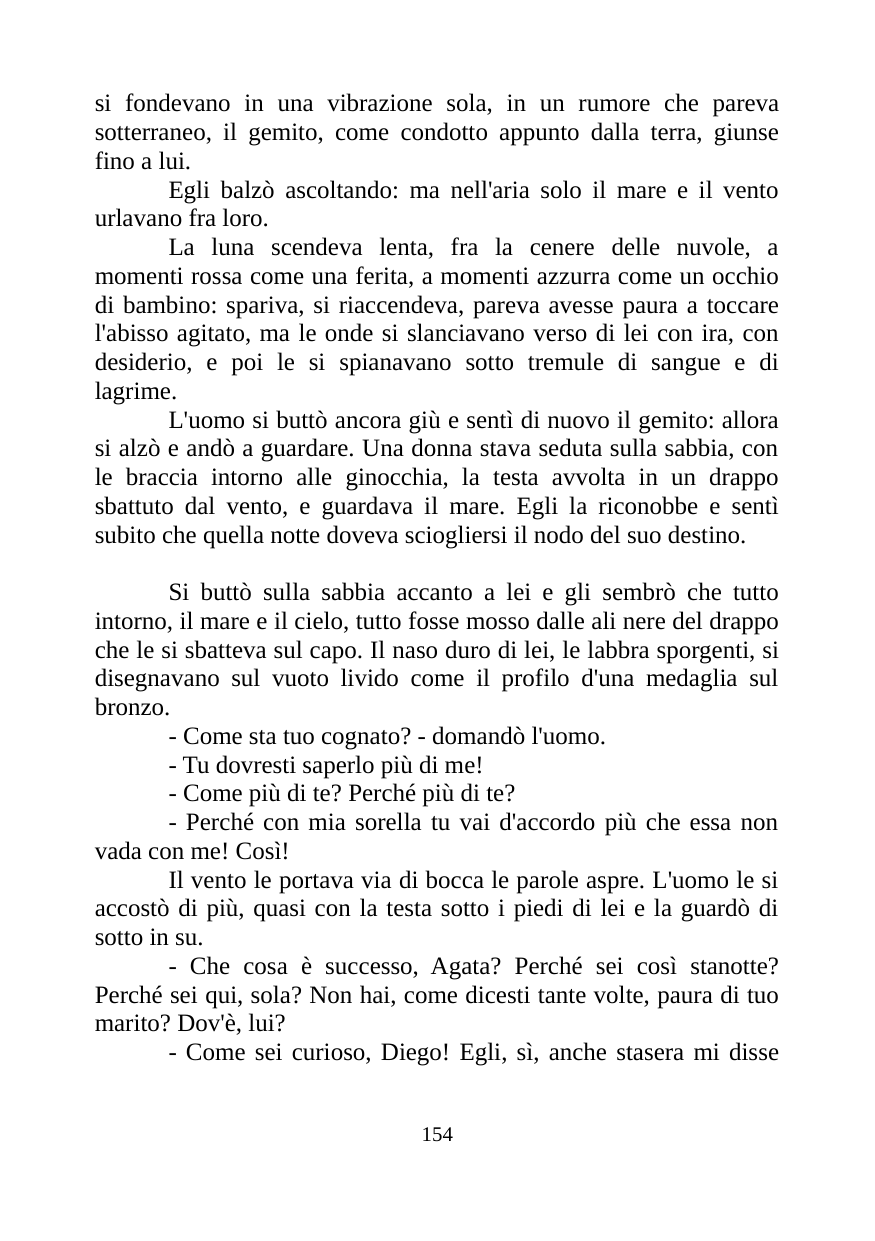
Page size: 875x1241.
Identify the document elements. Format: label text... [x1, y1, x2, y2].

text La luna scendeva lenta, fra la cenere delle nuvole, a momenti rossa come una ferita, a momenti azzurra come un occhio di bambino: spariva, si riaccendeva, pareva avesse paura a toccare l'abisso agitato, ma le onde si slanciavano verso di lei con ira, con desiderio, e poi le si spianavano sotto tremule di sangue e di lagrime. [94, 232, 779, 405]
text - Tu dovresti saperlo più di me! [94, 750, 779, 778]
text - Perché con mia sorella tu vai d'accordo più che essa non vada con me! Così! [94, 807, 779, 865]
text si fondevano in una vibrazione sola, in un rumore che pareva sotterraneo, il gemito, come condotto appunto dalla terra, giunse fino a lui. [94, 88, 779, 175]
text - Come sei curioso, Diego! Egli, sì, anche stasera mi disse [94, 1037, 779, 1066]
text Il vento le portava via di bocca le parole aspre. L'uomo le si accostò di più, quasi con la testa sotto i piedi di lei e la guardò di sotto in su. [94, 865, 779, 951]
text - Come più di te? Perché più di te? [94, 778, 779, 807]
text L'uomo si buttò ancora giù e sentì di nuovo il gemito: allora si alzò e andò a guardare. Una donna stava seduta sulla sabbia, con le braccia intorno alle ginocchia, la testa avvolta in un drappo sbattuto dal vento, e guardava il mare. Egli la riconobbe e sentì subito che quella notte doveva sciogliersi il nodo del suo destino. [94, 405, 779, 548]
text Egli balzò ascoltando: ma nell'aria solo il mare e il vento urlavano fra loro. [94, 175, 779, 232]
text Si buttò sulla sabbia accanto a lei e gli sembrò che tutto intorno, il mare e il cielo, tutto fosse mosso dalle ali nere del drappo che le si sbatteva sul capo. Il naso duro di lei, le labbra sporgenti, si disegnavano sul vuoto livido come il profilo d'una medaglia sul bronzo. [94, 577, 779, 721]
text - Come sta tuo cognato? - domandò l'uomo. [94, 721, 779, 750]
text - Che cosa è successo, Agata? Perché sei così stanotte? Perché sei qui, sola? Non hai, come dicesti tante volte, paura di tuo marito? Dov'è, lui? [94, 951, 779, 1037]
